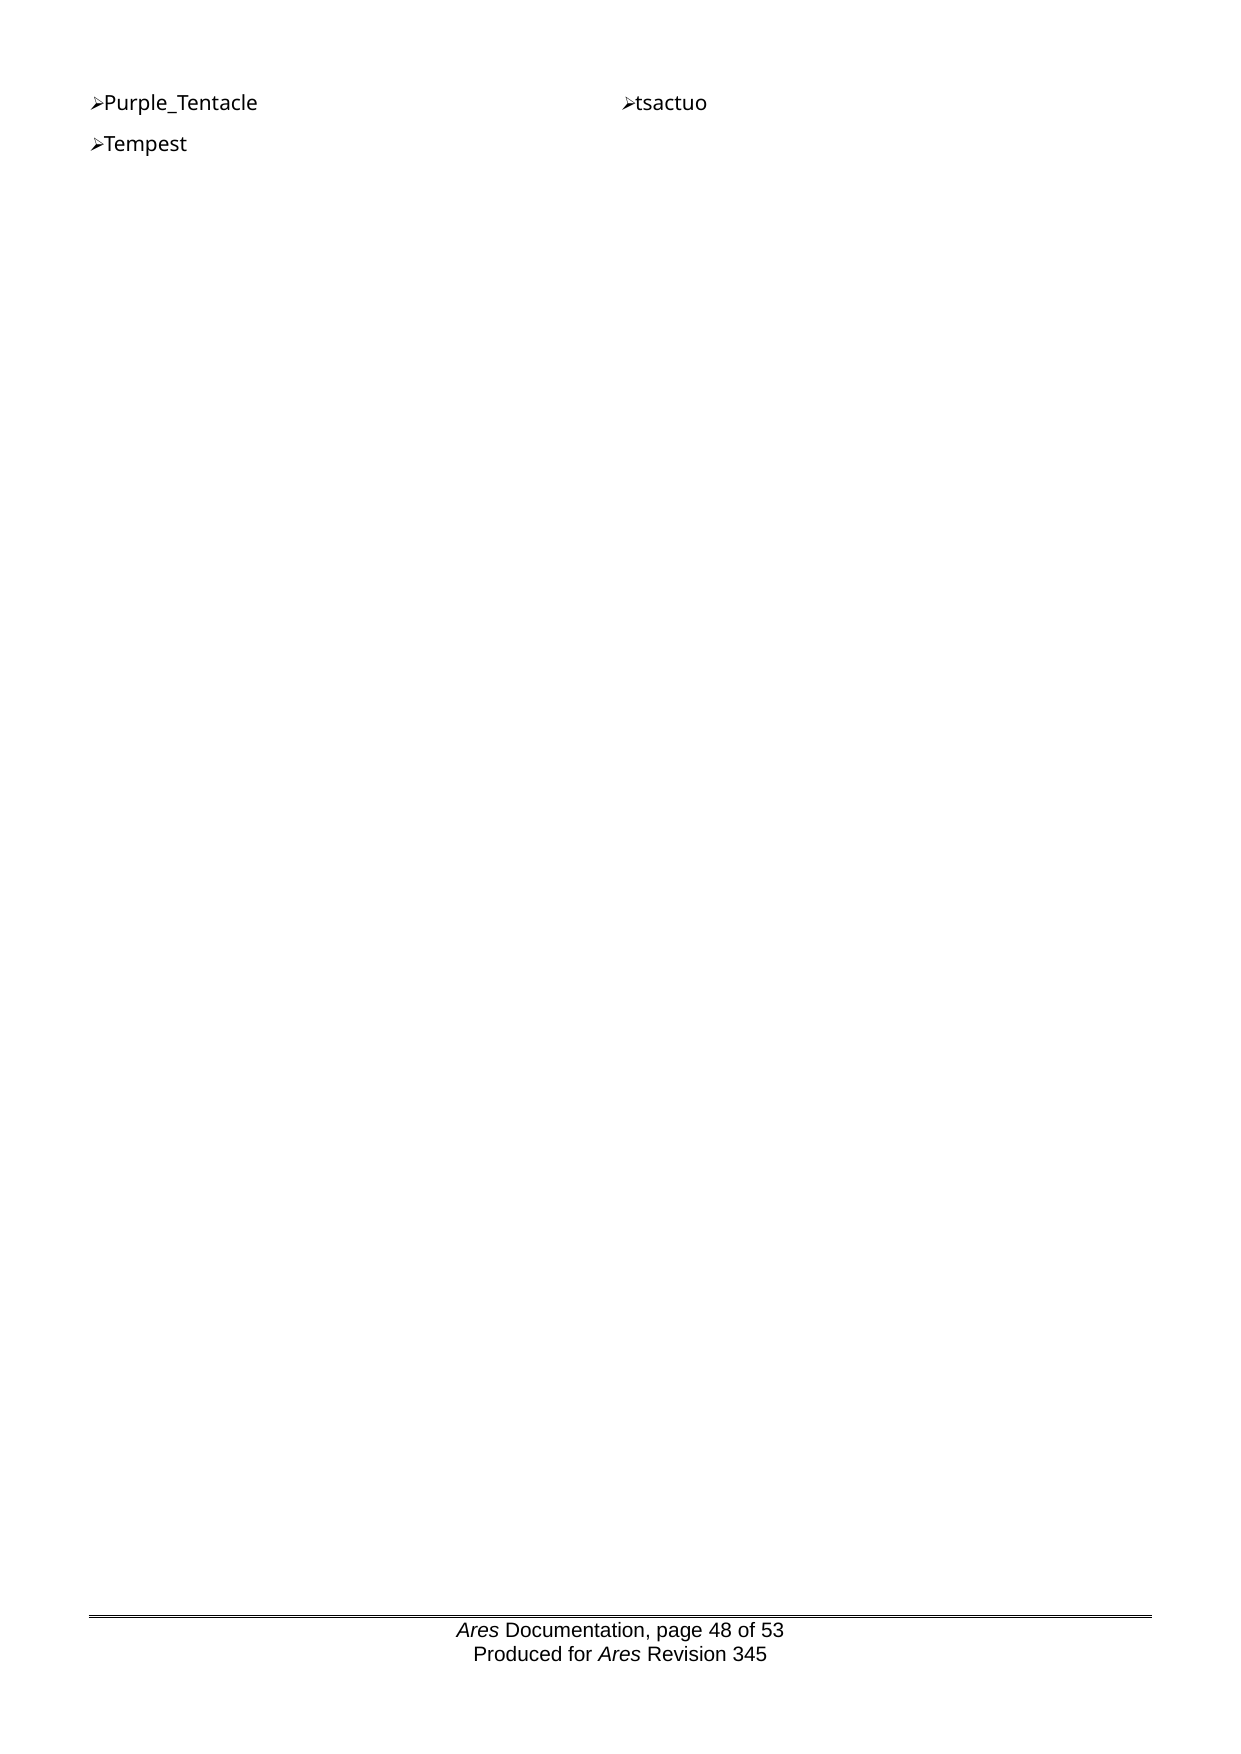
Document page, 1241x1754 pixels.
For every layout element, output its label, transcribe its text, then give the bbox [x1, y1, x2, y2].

list Tempest [88, 129, 620, 158]
list Purple_Tentacle [88, 88, 620, 117]
list tsactuo [620, 88, 1152, 117]
